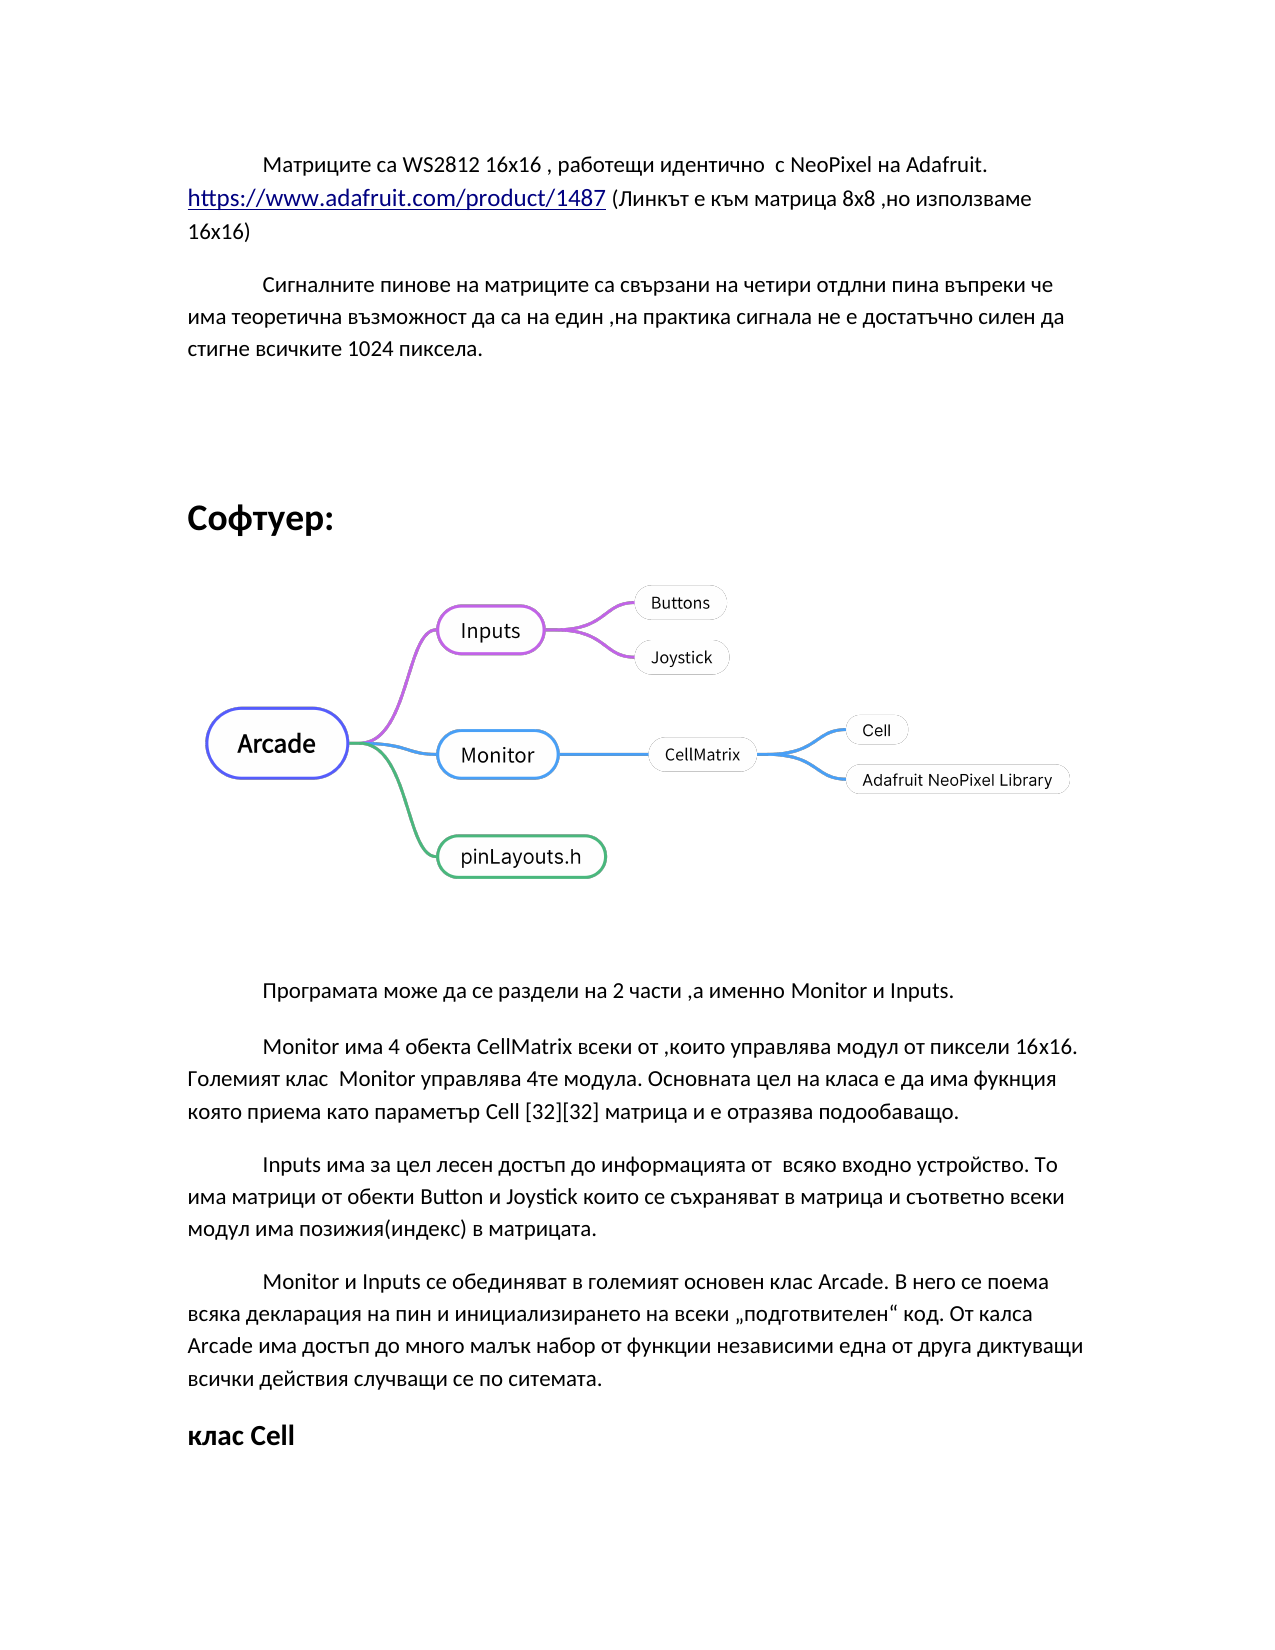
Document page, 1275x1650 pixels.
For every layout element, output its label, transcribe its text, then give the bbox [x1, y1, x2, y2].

text Сигналните пинове на матриците са свързани на четири отдлни пина въпреки че има теоретична възможност да са на един ,на практика сигнала не е достатъчно силен да стигне всичките 1024 пиксела. [187, 270, 1087, 363]
text Матриците са WS2812 16x16 , работещи идентично с NeoPixel на Adafruit. https://www.adafruit.com/product/1487 (Линкът е към матрица 8х8 ,но използваме 16х16) [187, 150, 1087, 245]
text Monitor и Inputs се обединяват в големият основен клас Arcade. В него се поема всяка декларация на пин и инициализирането на всеки „подготвителен“ код. От калса Arcade има достъп до много малък набор от функции независими една от друга диктуващи всички действия случващи се по ситемата. [187, 1267, 1087, 1392]
text Програмата може да се раздели на 2 части ,а именно Monitor и Inputs. [187, 977, 1087, 1005]
text Monitor има 4 обекта CellMatrix всеки от ,които управлява модул от пиксели 16x16. Големият клас Monitor управлява 4те модула. Основната цел на класа е да има фукнция която приема като параметър Cell [32][32] матрица и е отразява подообаващо. [187, 1032, 1087, 1125]
text Софтуер: [187, 494, 1087, 539]
text Inputs има за цел лесен достъп до информацията от всяко входно устройство. То има матрици от обекти Button и Joystick които се съхраняват в матрица и съответно всеки модул има позижия(индекс) в матрицата. [187, 1150, 1087, 1242]
text клас Cell [187, 1417, 1087, 1452]
picture [187, 567, 1088, 897]
